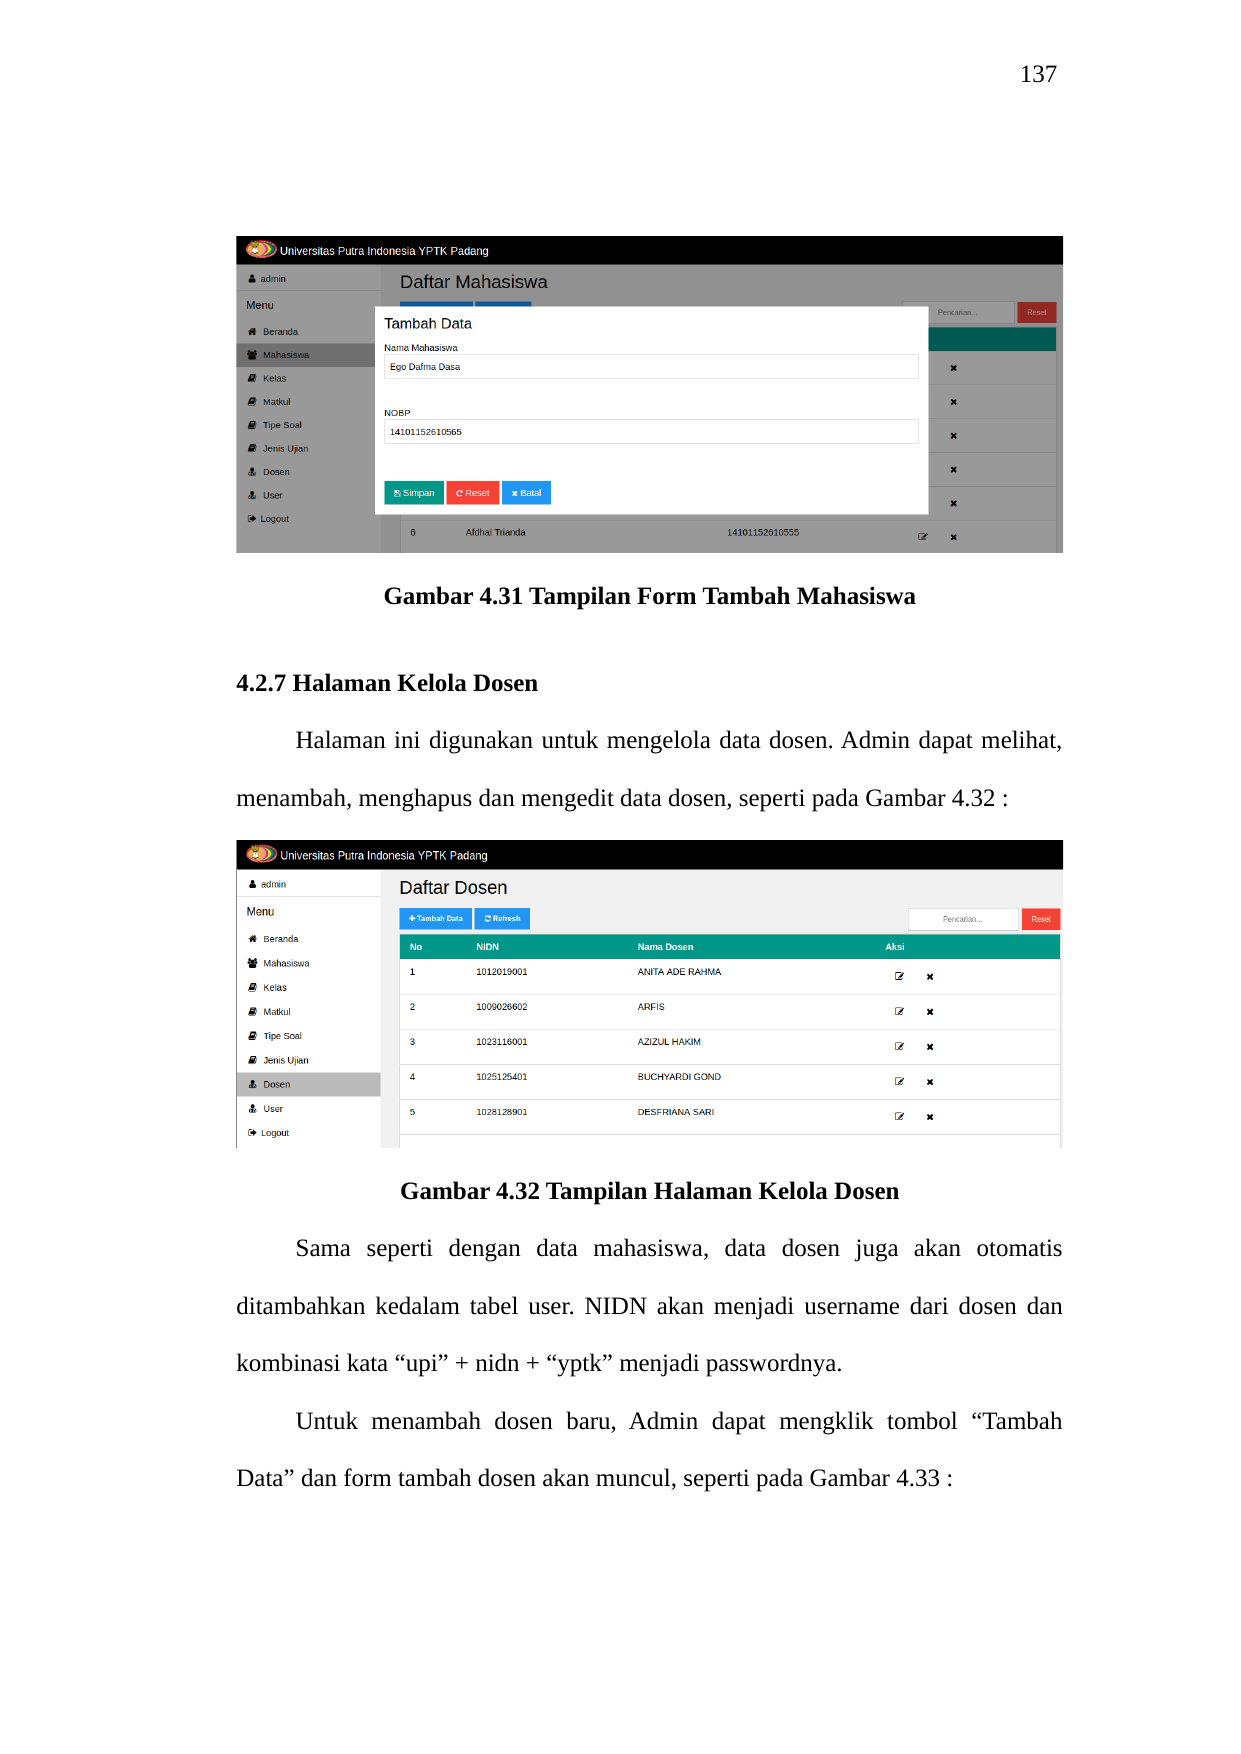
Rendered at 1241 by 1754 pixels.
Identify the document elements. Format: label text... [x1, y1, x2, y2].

text Gambar 4.31 Tampilan Form Tambah Mahasiswa [236, 553, 1063, 610]
subtitle 4.2.7 Halaman Kelola Dosen [236, 668, 1063, 696]
text Gambar 4.32 Tampilan Halaman Kelola Dosen [236, 1148, 1063, 1205]
text Sama seperti dengan data mahasiswa, data dosen juga akan otomatis ditambahkan kedalam tabel user. NIDN akan menjadi username dari dosen dan kombinasi kata “upi” + nidn + “yptk” menjadi passwordnya. [236, 1233, 1063, 1377]
picture [236, 236, 1064, 553]
picture [236, 840, 1064, 1148]
text Untuk menambah dosen baru, Admin dapat mengklik tombol “Tambah Data” dan form tambah dosen akan muncul, seperti pada Gambar 4.33 : [236, 1406, 1063, 1492]
text Halaman ini digunakan untuk mengelola data dosen. Admin dapat melihat, menambah, menghapus dan mengedit data dosen, seperti pada Gambar 4.32 : [236, 725, 1063, 811]
